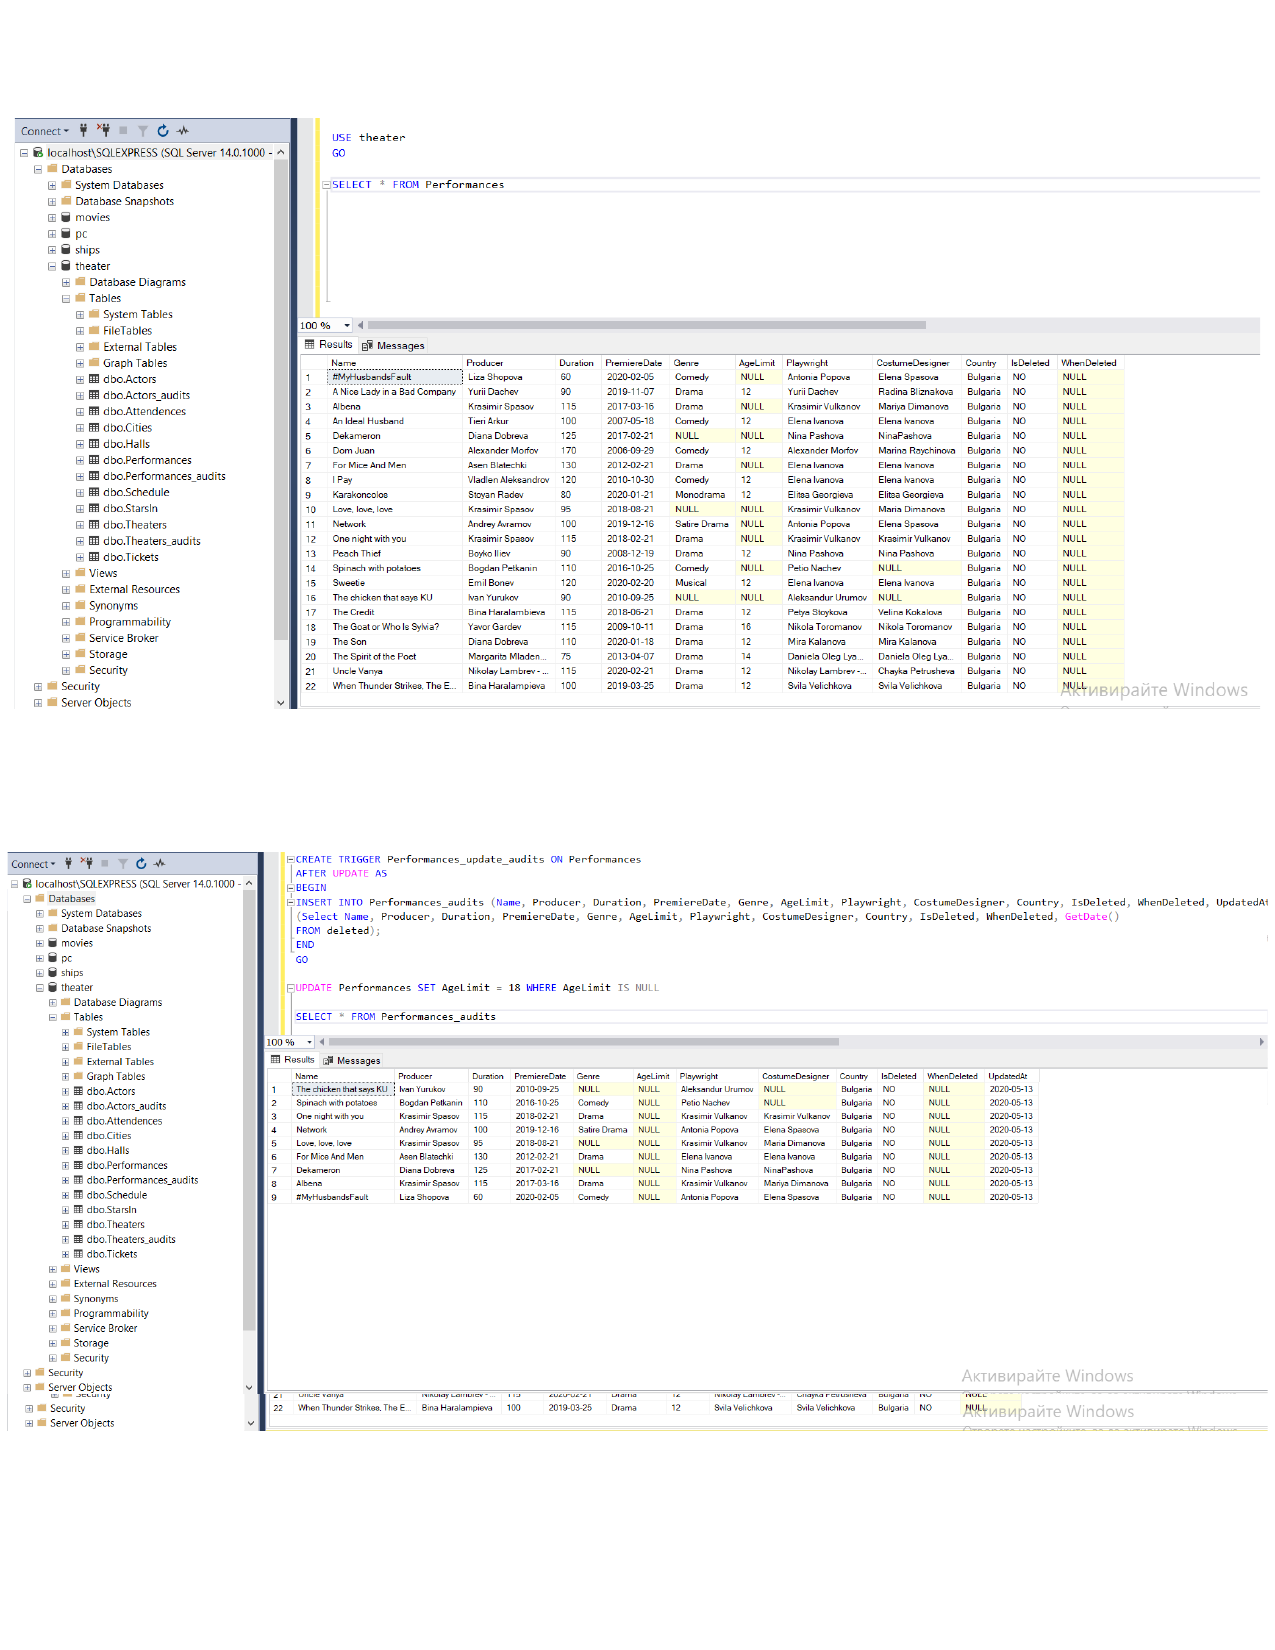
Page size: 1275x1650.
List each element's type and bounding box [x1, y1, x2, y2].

picture [7, 852, 1268, 1431]
picture [14, 118, 1261, 709]
